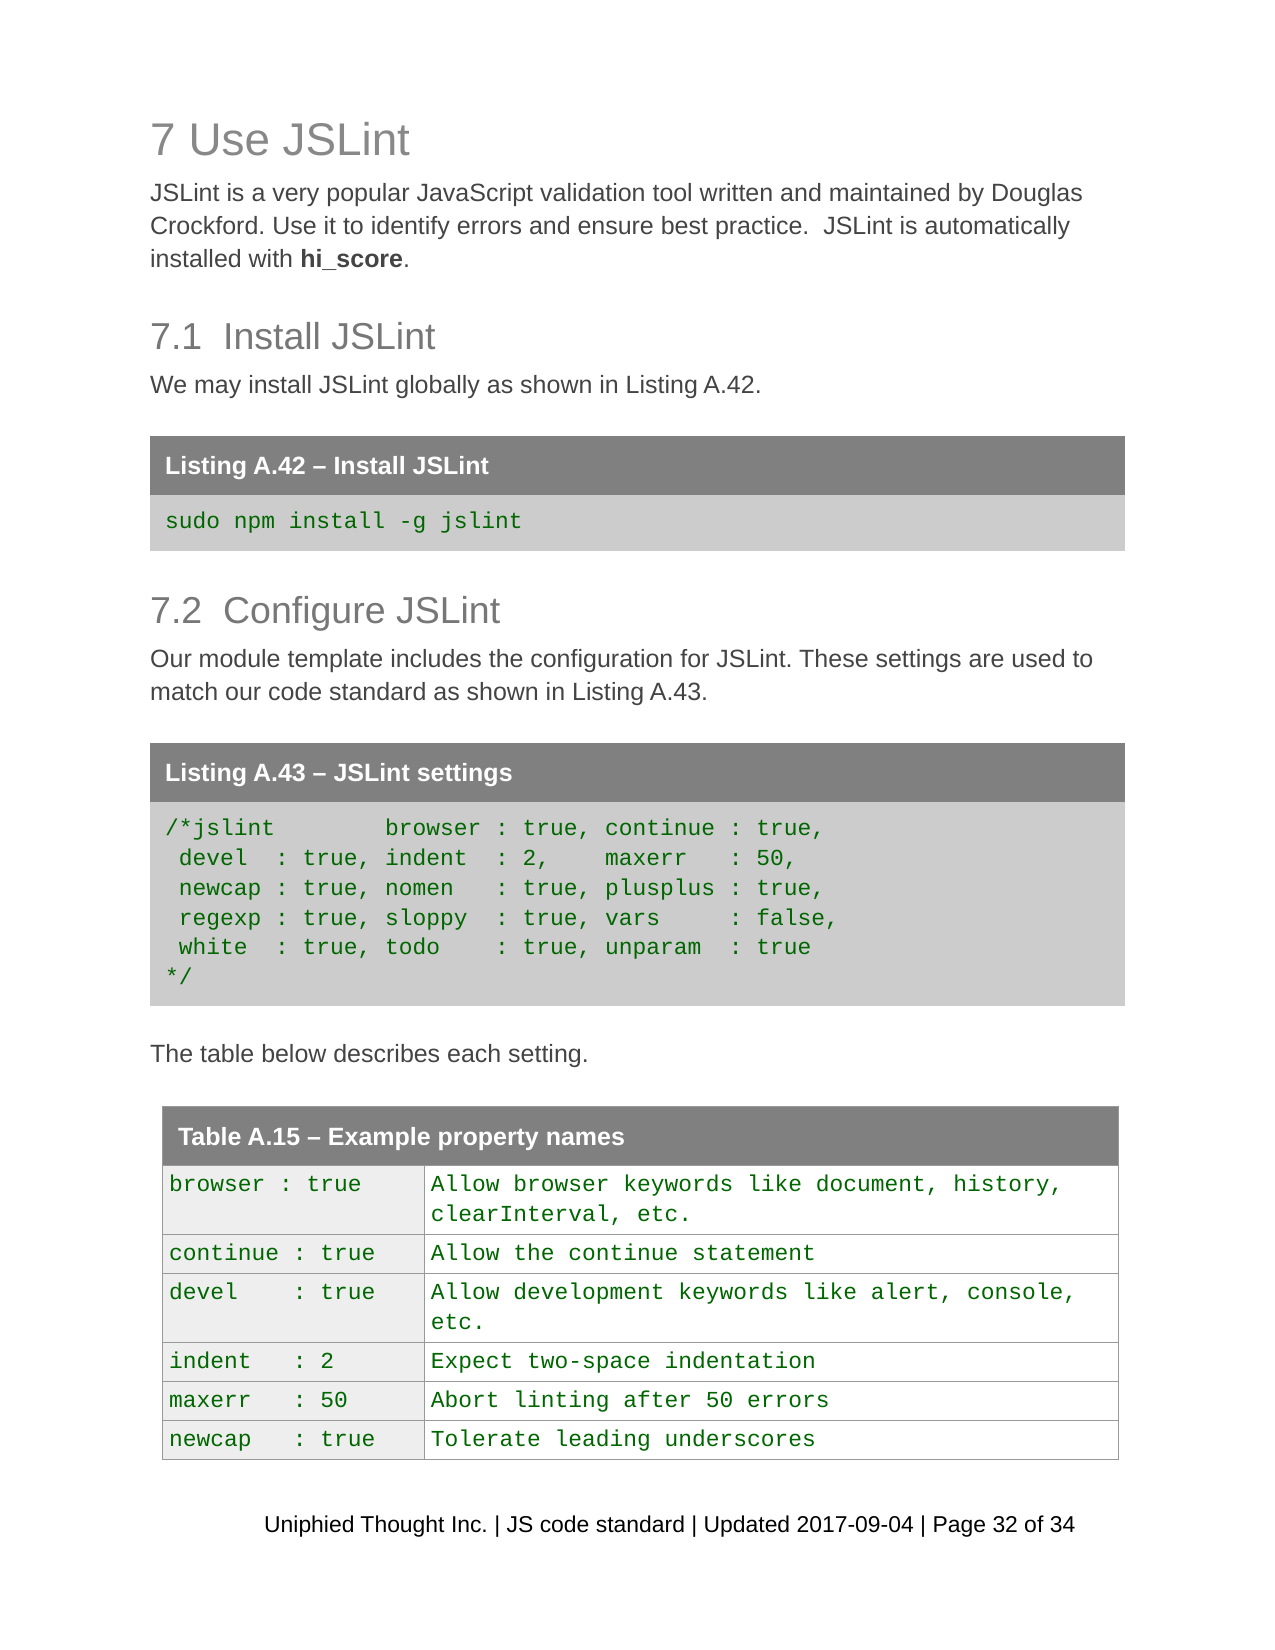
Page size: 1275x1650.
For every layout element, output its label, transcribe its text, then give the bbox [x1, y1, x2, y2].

text The table below describes each setting. [150, 1039, 1125, 1068]
table_cell newcap : true [163, 1421, 424, 1459]
table_cell Abort linting after 50 errors [425, 1382, 1118, 1420]
subtitle Install JSLint [150, 314, 1125, 357]
table_cell Expect two-space indentation [425, 1343, 1118, 1381]
table_cell maxerr : 50 [163, 1382, 424, 1420]
subtitle Configure JSLint [150, 588, 1125, 631]
table_cell Allow the continue statement [425, 1235, 1118, 1273]
table_header Table A.15 – Example property names [163, 1107, 1118, 1165]
table_cell indent : 2 [163, 1343, 424, 1381]
text We may install JSLint globally as shown in Listing A.42. [150, 370, 1125, 399]
table_header Listing A.42 – Install JSLint [150, 436, 1125, 495]
subtitle Use JSLint [150, 112, 1125, 165]
table_cell Allow development keywords like alert, console, etc. [425, 1274, 1118, 1342]
table_cell Allow browser keywords like document, history, clearInterval, etc. [425, 1166, 1118, 1234]
table_cell continue : true [163, 1235, 424, 1273]
table_cell Tolerate leading underscores [425, 1421, 1118, 1459]
table_cell browser : true [163, 1166, 424, 1234]
table_cell devel : true [163, 1274, 424, 1342]
table_cell /*jslint browser : true, continue : true, devel : true, indent : 2, maxerr : 50, newcap : true, nomen : true, plusplus : true, regexp : true, sloppy : true, vars : false, white : true, todo : true, unparam : true */ [150, 802, 1125, 1006]
text JSLint is a very popular JavaScript validation tool written and maintained by Douglas Crockford. Use it to identify errors and ensure best practice. JSLint is automatically installed with hi_score. [150, 178, 1125, 272]
table_cell sudo npm install -g jslint [150, 495, 1125, 551]
table_header Listing A.43 – JSLint settings [150, 743, 1125, 802]
text Our module template includes the configuration for JSLint. These settings are used to match our code standard as shown in Listing A.43. [150, 644, 1125, 706]
